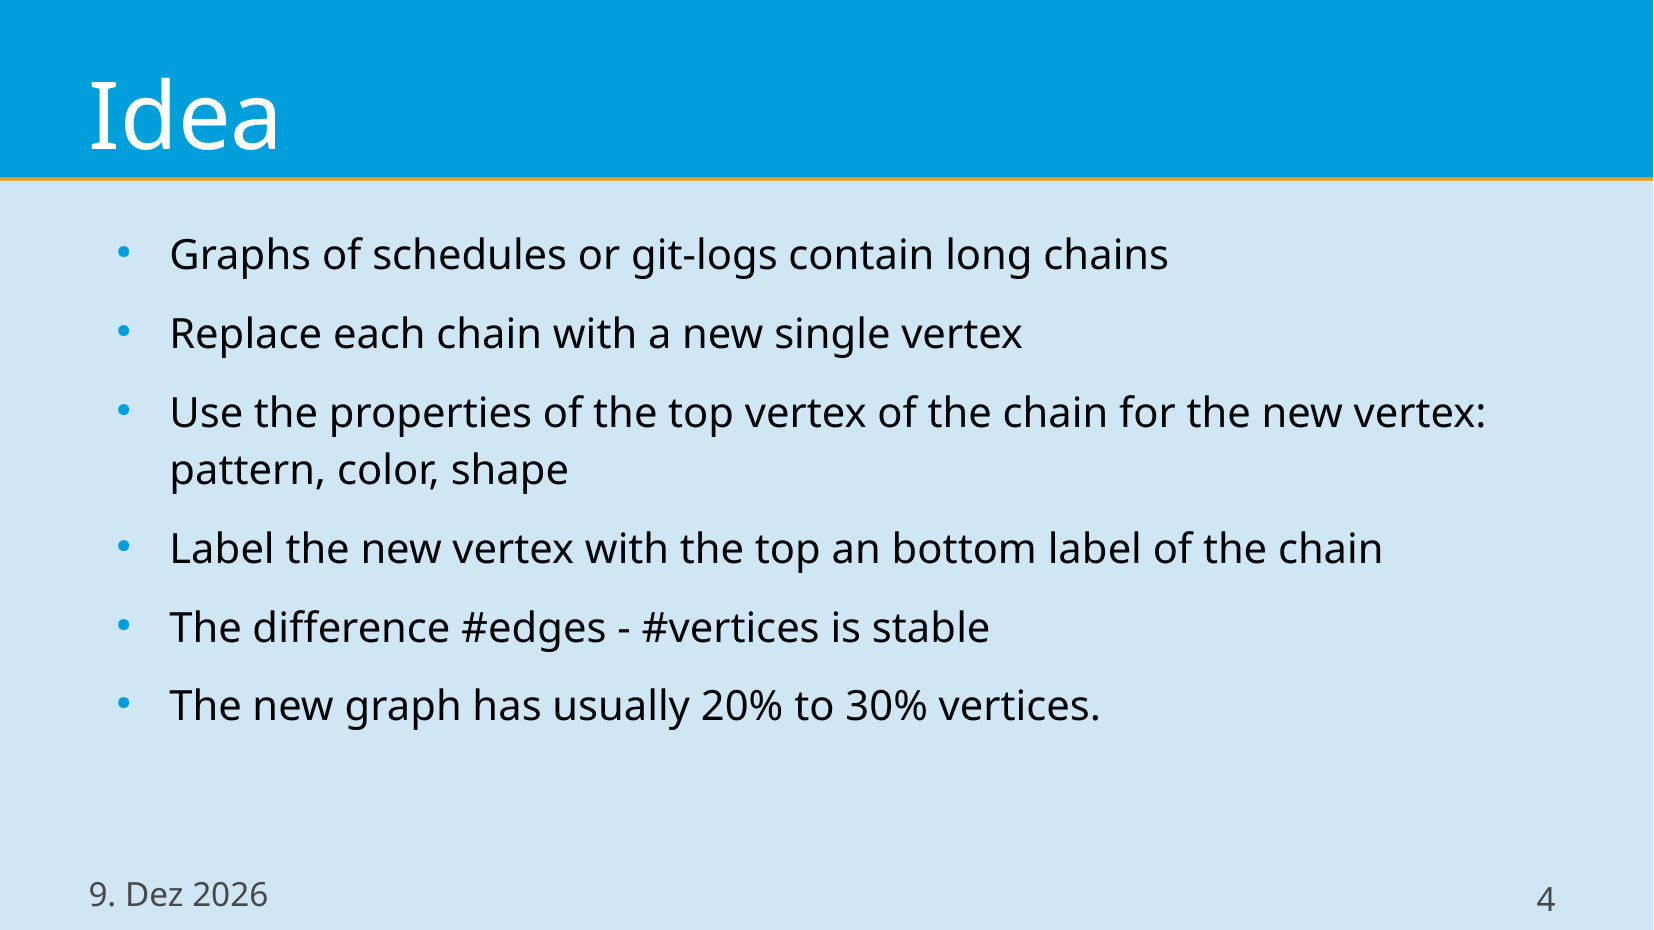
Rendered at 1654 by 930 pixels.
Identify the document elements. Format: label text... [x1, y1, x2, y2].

list Graphs of schedules or git-logs contain long chains Replace each chain with a new single vertex Use the properties of the top vertex of the chain for the new vertex: pattern, color, shape Label the new vertex with the top an bottom label of the chain The difference #edges - #vertices is stable The new graph has usually 20% to 30% vertices. [98, 224, 1575, 801]
title Idea [88, 14, 1565, 178]
